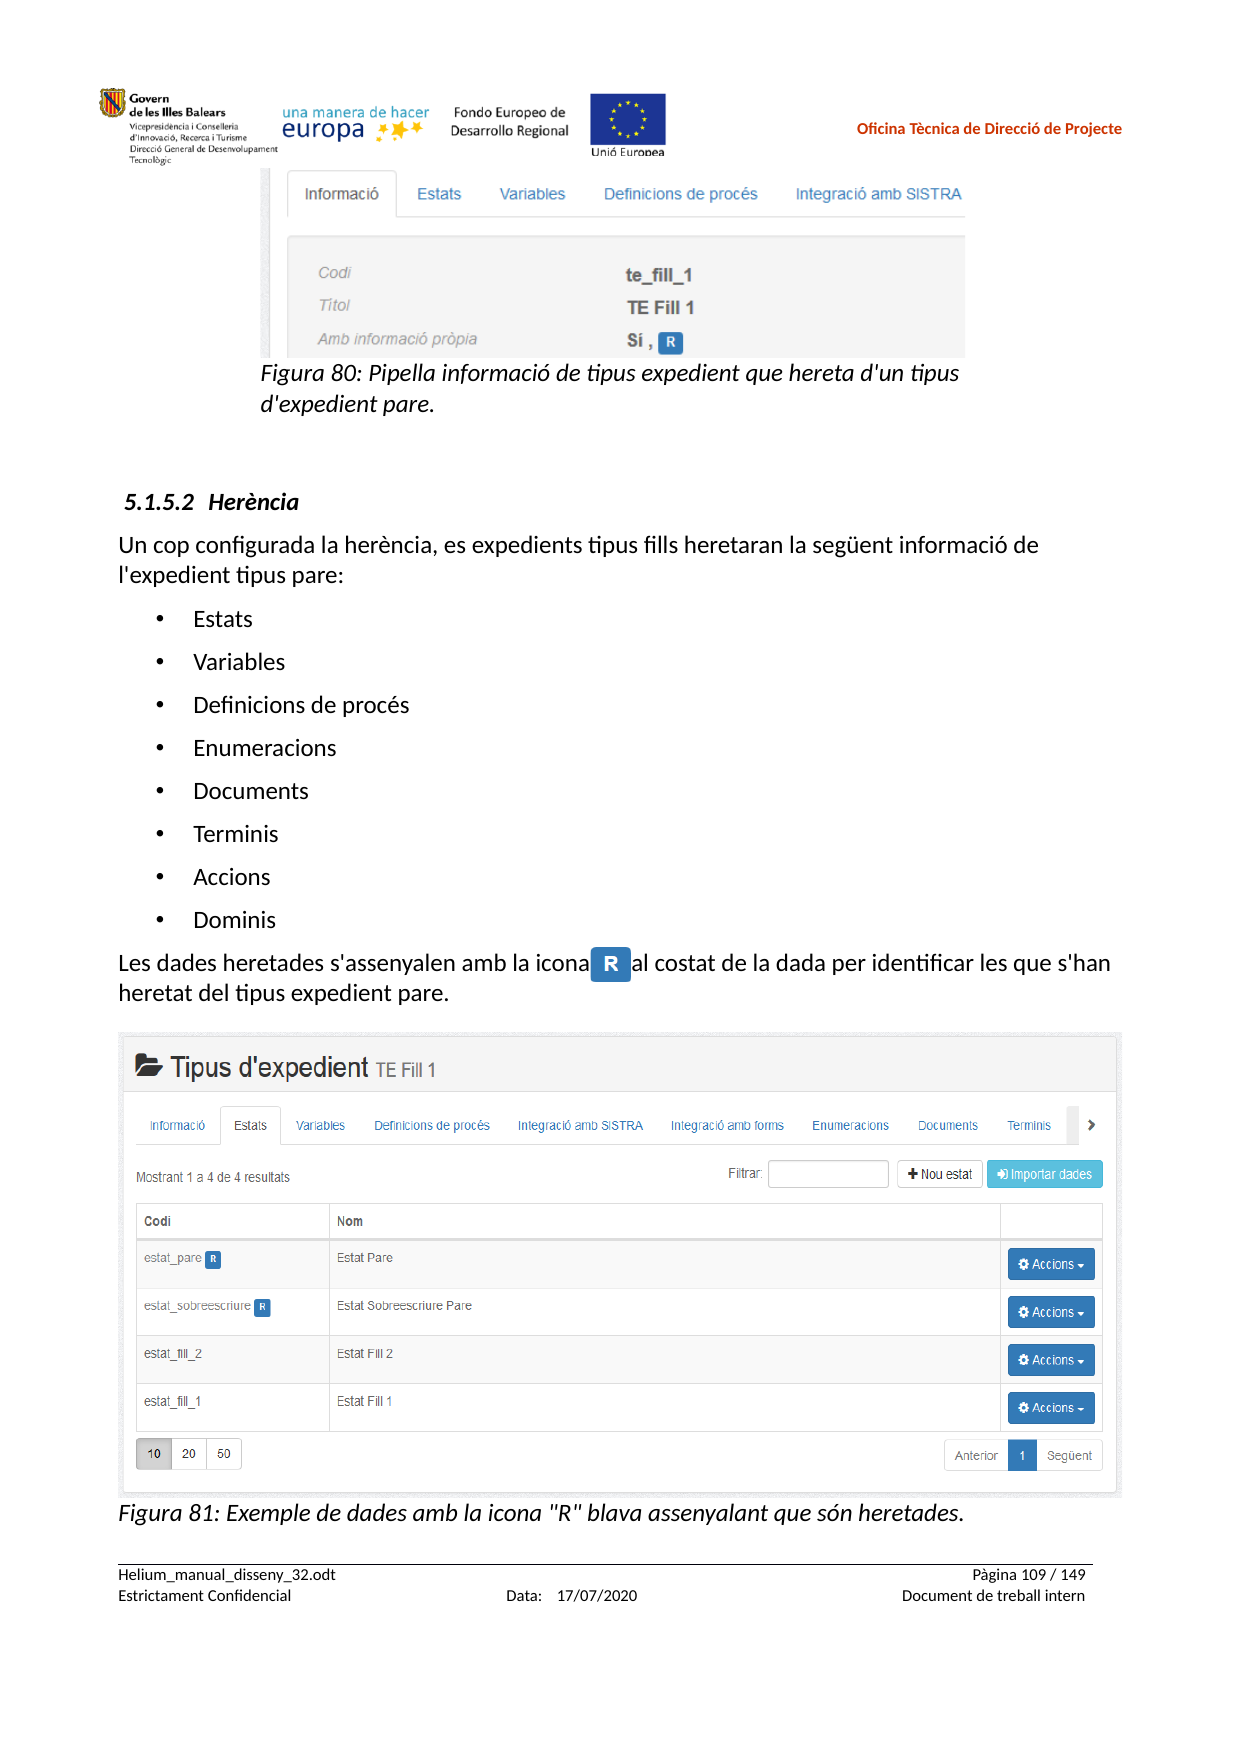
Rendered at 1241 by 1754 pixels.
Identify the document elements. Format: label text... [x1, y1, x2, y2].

list Dominis [156, 904, 1122, 934]
picture [260, 168, 966, 358]
list Documents [156, 775, 1122, 805]
list Variables [156, 646, 1122, 676]
text Figura 81: Exemple de dades amb la icona "R" blava assenyalant que són heretades. [118, 1498, 1122, 1528]
list Estats [156, 603, 1122, 633]
subtitle Herència [118, 486, 1122, 517]
picture [590, 947, 631, 982]
list Accions [156, 861, 1122, 891]
text Les dades heretades s'assenyalen amb la icona al costat de la dada per identificar les que s'han heretat del tipus expedient pare. [118, 947, 1122, 1008]
list Terminis [156, 818, 1122, 848]
picture [99, 87, 668, 166]
text Un cop configurada la herència, es expedients tipus fills heretaran la següent informació de l'expedient tipus pare: [118, 529, 1122, 590]
text Figura 80: Pipella informació de tipus expedient que hereta d'un tipus d'expedient pare. [260, 358, 980, 418]
list Definicions de procés [156, 689, 1122, 719]
list Enumeracions [156, 732, 1122, 762]
